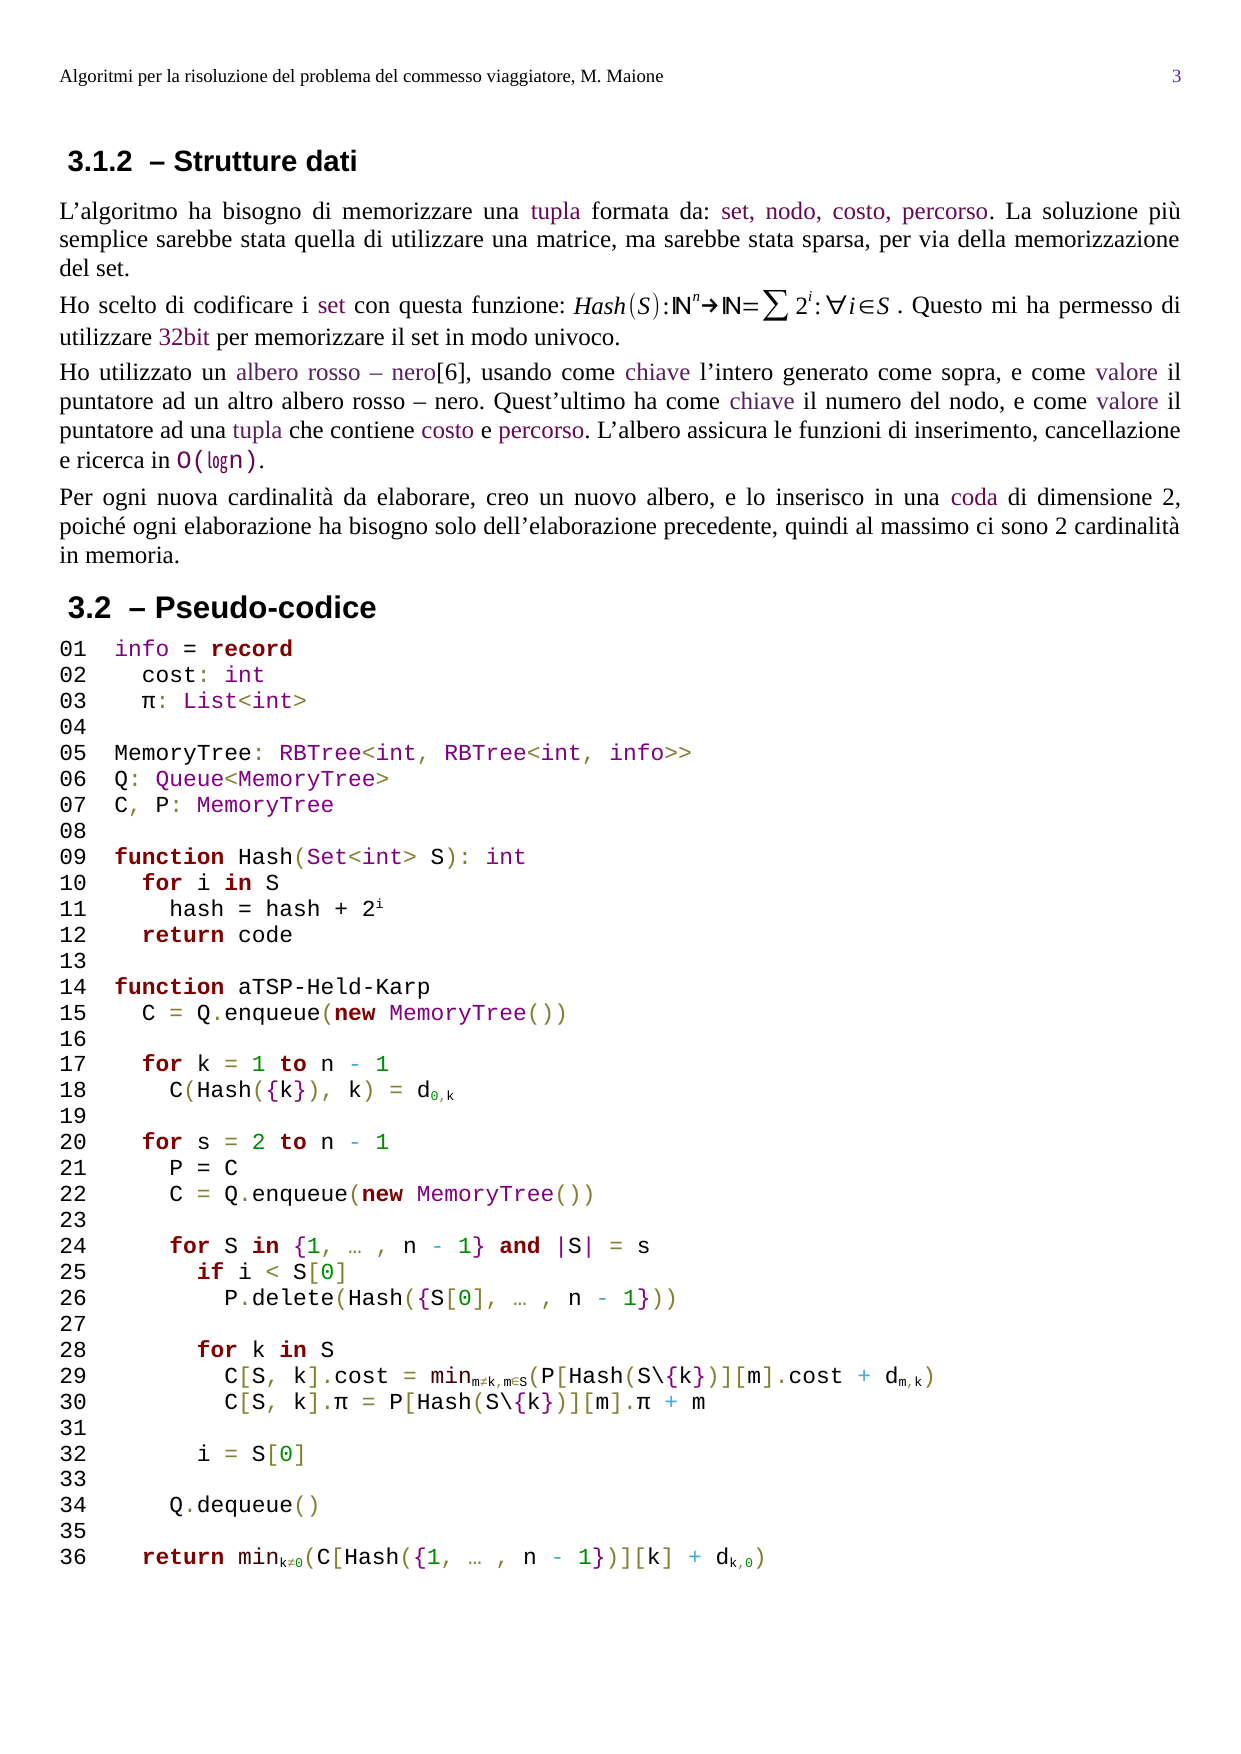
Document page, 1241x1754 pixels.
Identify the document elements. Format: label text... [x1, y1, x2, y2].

text 10 for i in S [59, 871, 1181, 897]
text 01 info = record [59, 638, 1181, 664]
text 24 for S in {1, … , n - 1} and |S| = s [59, 1234, 1181, 1260]
text 33 [59, 1468, 1181, 1494]
text 22 C = Q.enqueue(new MemoryTree()) [59, 1182, 1181, 1208]
text 13 [59, 949, 1181, 975]
text Per ogni nuova cardinalità da elaborare, creo un nuovo albero, e lo inserisco in una coda di dimensione 2, poiché ogni elaborazione ha bisogno solo dell’elaborazione precedente, quindi al massimo ci sono 2 cardinalità in memoria. [59, 482, 1181, 568]
text Ho scelto di codificare i set con questa funzione:. Questo mi ha permesso di utilizzare 32bit per memorizzare il set in modo univoco. [59, 288, 1181, 351]
text 09 function Hash(Set<int> S): int [59, 845, 1181, 871]
text 23 [59, 1208, 1181, 1234]
text 17 for k = 1 to n - 1 [59, 1053, 1181, 1079]
text 36 return mink≠0(C[Hash({1, … , n - 1})][k] + dk,0) [59, 1546, 1181, 1572]
text 20 for s = 2 to n - 1 [59, 1131, 1181, 1157]
text L’algoritmo ha bisogno di memorizzare una tupla formata da: set, nodo, costo, percorso. La soluzione più semplice sarebbe stata quella di utilizzare una matrice, ma sarebbe stata sparsa, per via della memorizzazione del set. [59, 196, 1181, 282]
text 32 i = S[0] [59, 1442, 1181, 1468]
text 11 hash = hash + 2i [59, 897, 1181, 923]
text 03 π: List<int> [59, 690, 1181, 716]
text 21 P = C [59, 1157, 1181, 1182]
subtitle Strutture dati [59, 143, 1181, 177]
text 35 [59, 1520, 1181, 1546]
text Ho utilizzato un albero rosso – nero[6], usando come chiave l’intero generato come sopra, e come valore il puntatore ad un altro albero rosso – nero. Quest’ultimo ha come chiave il numero del nodo, e come valore il puntatore ad una tupla che contiene costo e percorso. L’albero assicura le funzioni di inserimento, cancellazione e ricerca in O(㏒n). [59, 357, 1181, 476]
text 19 [59, 1105, 1181, 1131]
text 15 C = Q.enqueue(new MemoryTree()) [59, 1001, 1181, 1027]
text 02 cost: int [59, 664, 1181, 690]
text 34 Q.dequeue() [59, 1494, 1181, 1520]
subtitle Pseudo-codice [59, 589, 1181, 625]
text 29 C[S, k].cost = minm≠k,m∈S(P[Hash(S\{k})][m].cost + dm,k) [59, 1364, 1181, 1390]
text 16 [59, 1027, 1181, 1053]
text 27 [59, 1312, 1181, 1338]
text 31 [59, 1416, 1181, 1442]
text 14 function aTSP-Held-Karp [59, 975, 1181, 1001]
text 30 C[S, k].π = P[Hash(S\{k})][m].π + m [59, 1390, 1181, 1416]
text 08 [59, 819, 1181, 845]
text 26 P.delete(Hash({S[0], … , n - 1})) [59, 1286, 1181, 1312]
text 07 C, P: MemoryTree [59, 793, 1181, 819]
text 04 [59, 716, 1181, 742]
text 12 return code [59, 923, 1181, 949]
text 25 if i < S[0] [59, 1260, 1181, 1286]
text 05 MemoryTree: RBTree<int, RBTree<int, info>> [59, 742, 1181, 767]
text 18 C(Hash({k}), k) = d0,k [59, 1079, 1181, 1105]
text 28 for k in S [59, 1338, 1181, 1364]
text 06 Q: Queue<MemoryTree> [59, 767, 1181, 793]
